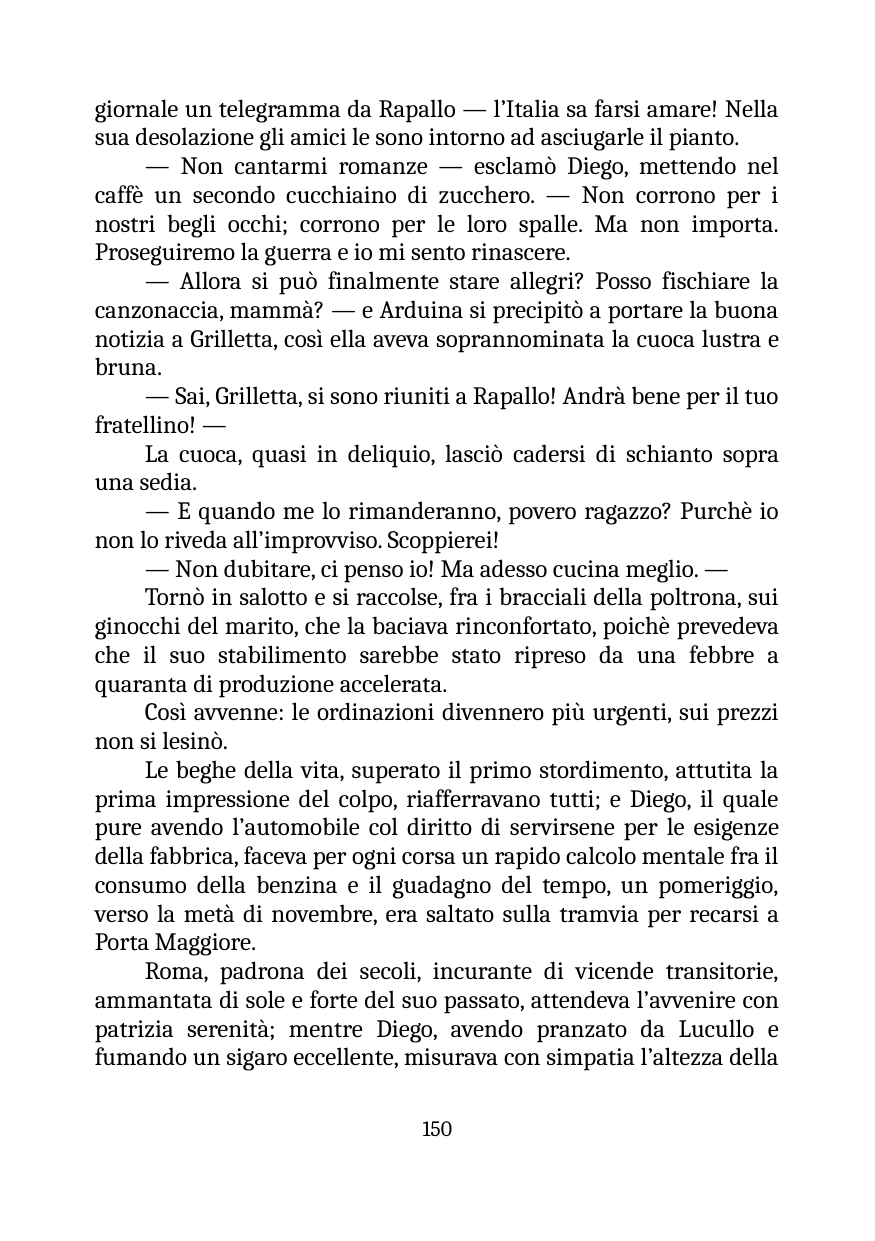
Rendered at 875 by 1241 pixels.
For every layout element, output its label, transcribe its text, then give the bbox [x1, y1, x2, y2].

text — Non dubitare, ci penso io! Ma adesso cucina meglio. — [94, 554, 779, 583]
text — Allora si può finalmente stare allegri? Posso fischiare la canzonaccia, mammà? — e Arduina si precipitò a portare la buona notizia a Grilletta, così ella aveva soprannominata la cuoca lustra e bruna. [94, 267, 779, 382]
text Così avvenne: le ordinazioni divennero più urgenti, sui prezzi non si lesinò. [94, 698, 779, 756]
text giornale un telegramma da Rapallo — l’Italia sa farsi amare! Nella sua desolazione gli amici le sono intorno ad asciugarle il pianto. [94, 94, 779, 152]
text — Sai, Grilletta, si sono riuniti a Rapallo! Andrà bene per il tuo fratellino! — [94, 382, 779, 439]
text — Non cantarmi romanze — esclamò Diego, mettendo nel caffè un secondo cucchiaino di zucchero. — Non corrono per i nostri begli occhi; corrono per le loro spalle. Ma non importa. Proseguiremo la guerra e io mi sento rinascere. [94, 152, 779, 267]
text Roma, padrona dei secoli, incurante di vicende transitorie, ammantata di sole e forte del suo passato, attendeva l’avvenire con patrizia serenità; mentre Diego, avendo pranzato da Lucullo e fumando un sigaro eccellente, misurava con simpatia l’altezza della [94, 957, 779, 1072]
text Tornò in salotto e si raccolse, fra i bracciali della poltrona, sui ginocchi del marito, che la baciava rinconfortato, poichè prevedeva che il suo stabilimento sarebbe stato ripreso da una febbre a quaranta di produzione accelerata. [94, 583, 779, 698]
text La cuoca, quasi in deliquio, lasciò cadersi di schianto sopra una sedia. [94, 439, 779, 497]
text — E quando me lo rimanderanno, povero ragazzo? Purchè io non lo riveda all’improvviso. Scoppierei! [94, 497, 779, 554]
text Le beghe della vita, superato il primo stordimento, attutita la prima impressione del colpo, riafferravano tutti; e Diego, il quale pure avendo l’automobile col diritto di servirsene per le esigenze della fabbrica, faceva per ogni corsa un rapido calcolo mentale fra il consumo della benzina e il guadagno del tempo, un pomeriggio, verso la metà di novembre, era saltato sulla tramvia per recarsi a Porta Maggiore. [94, 756, 779, 957]
